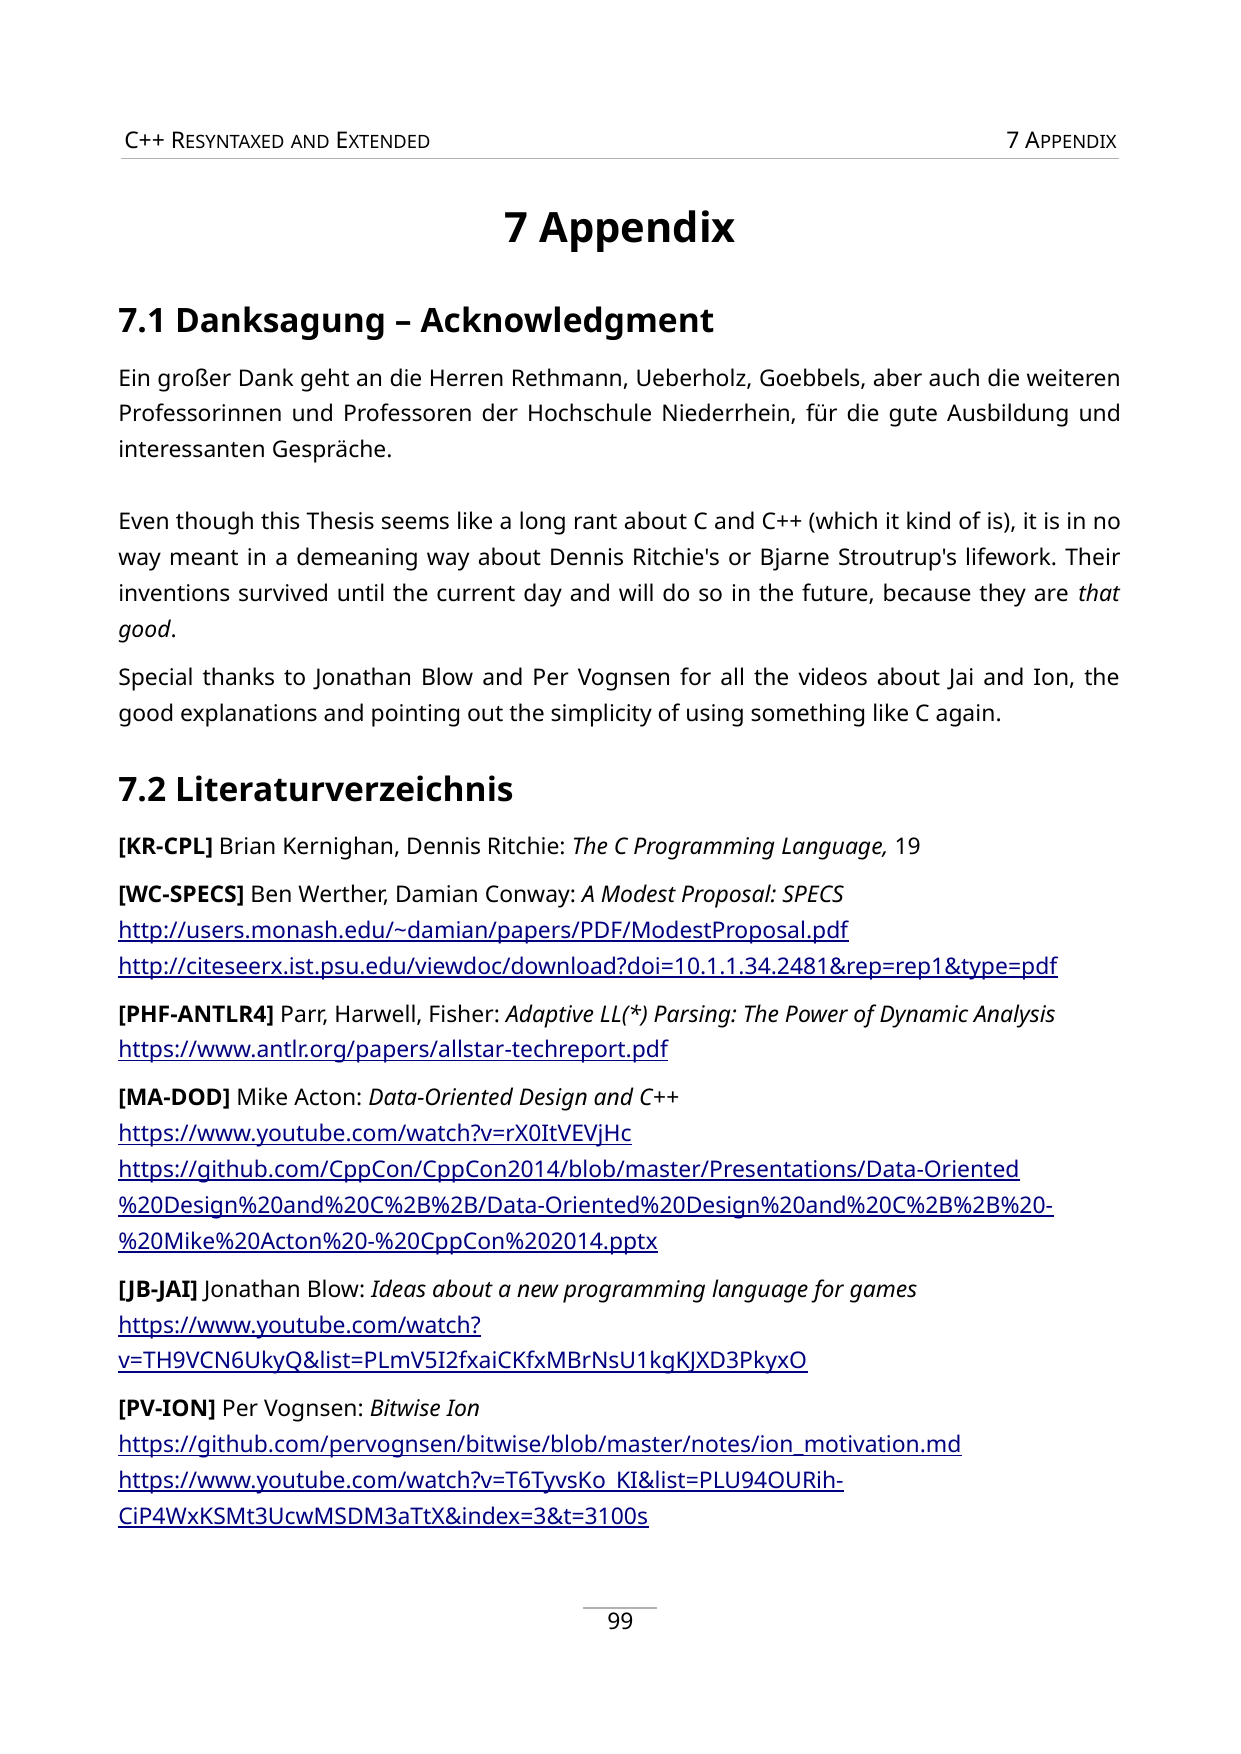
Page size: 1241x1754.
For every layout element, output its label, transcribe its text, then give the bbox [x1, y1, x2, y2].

text [KR-CPL] Brian Kernighan, Dennis Ritchie: The C Programming Language, 19 [118, 830, 1122, 861]
subtitle Literaturverzeichnis [118, 765, 1122, 811]
text Special thanks to Jonathan Blow and Per Vognsen for all the videos about Jai and Ion, the good explanations and pointing out the simplicity of using something like C again. [118, 661, 1122, 728]
text Ein großer Dank geht an die Herren Rethmann, Ueberholz, Goebbels, aber auch die weiteren Professorinnen und Professoren der Hochschule Niederrhein, für die gute Ausbildung und interessanten Gespräche. Even though this Thesis seems like a long rant about C and C++ (which it kind of is), it is in no way meant in a demeaning way about Dennis Ritchie's or Bjarne Stroutrup's lifework. Their inventions survived until the current day and will do so in the future, because they are that good. [118, 361, 1122, 644]
text [JB-JAI] Jonathan Blow: Ideas about a new programming language for games https://www.youtube.com/watch?v=TH9VCN6UkyQ&list=PLmV5I2fxaiCKfxMBrNsU1kgKJXD3PkyxO [118, 1273, 1122, 1376]
text [MA-DOD] Mike Acton: Data-Oriented Design and C++ https://www.youtube.com/watch?v=rX0ItVEVjHc https://github.com/CppCon/CppCon2014/blob/master/Presentations/Data-Oriented%20Design%20and%20C%2B%2B/Data-Oriented%20Design%20and%20C%2B%2B%20-%20Mike%20Acton%20-%20CppCon%202014.pptx [118, 1081, 1122, 1256]
text [WC-SPECS] Ben Werther, Damian Conway: A Modest Proposal: SPECS http://users.monash.edu/~damian/papers/PDF/ModestProposal.pdf http://citeseerx.ist.psu.edu/viewdoc/download?doi=10.1.1.34.2481&rep=rep1&type=pdf [118, 878, 1122, 981]
subtitle Appendix [118, 198, 1122, 255]
text [PHF-ANTLR4] Parr, Harwell, Fisher: Adaptive LL(*) Parsing: The Power of Dynamic Analysis https://www.antlr.org/papers/allstar-techreport.pdf [118, 997, 1122, 1065]
subtitle Danksagung – Acknowledgment [118, 296, 1122, 342]
text [PV-ION] Per Vognsen: Bitwise Ion https://github.com/pervognsen/bitwise/blob/master/notes/ion_motivation.md https://www.youtube.com/watch?v=T6TyvsKo_KI&list=PLU94OURih-CiP4WxKSMt3UcwMSDM3aTtX&index=3&t=3100s [118, 1392, 1122, 1531]
